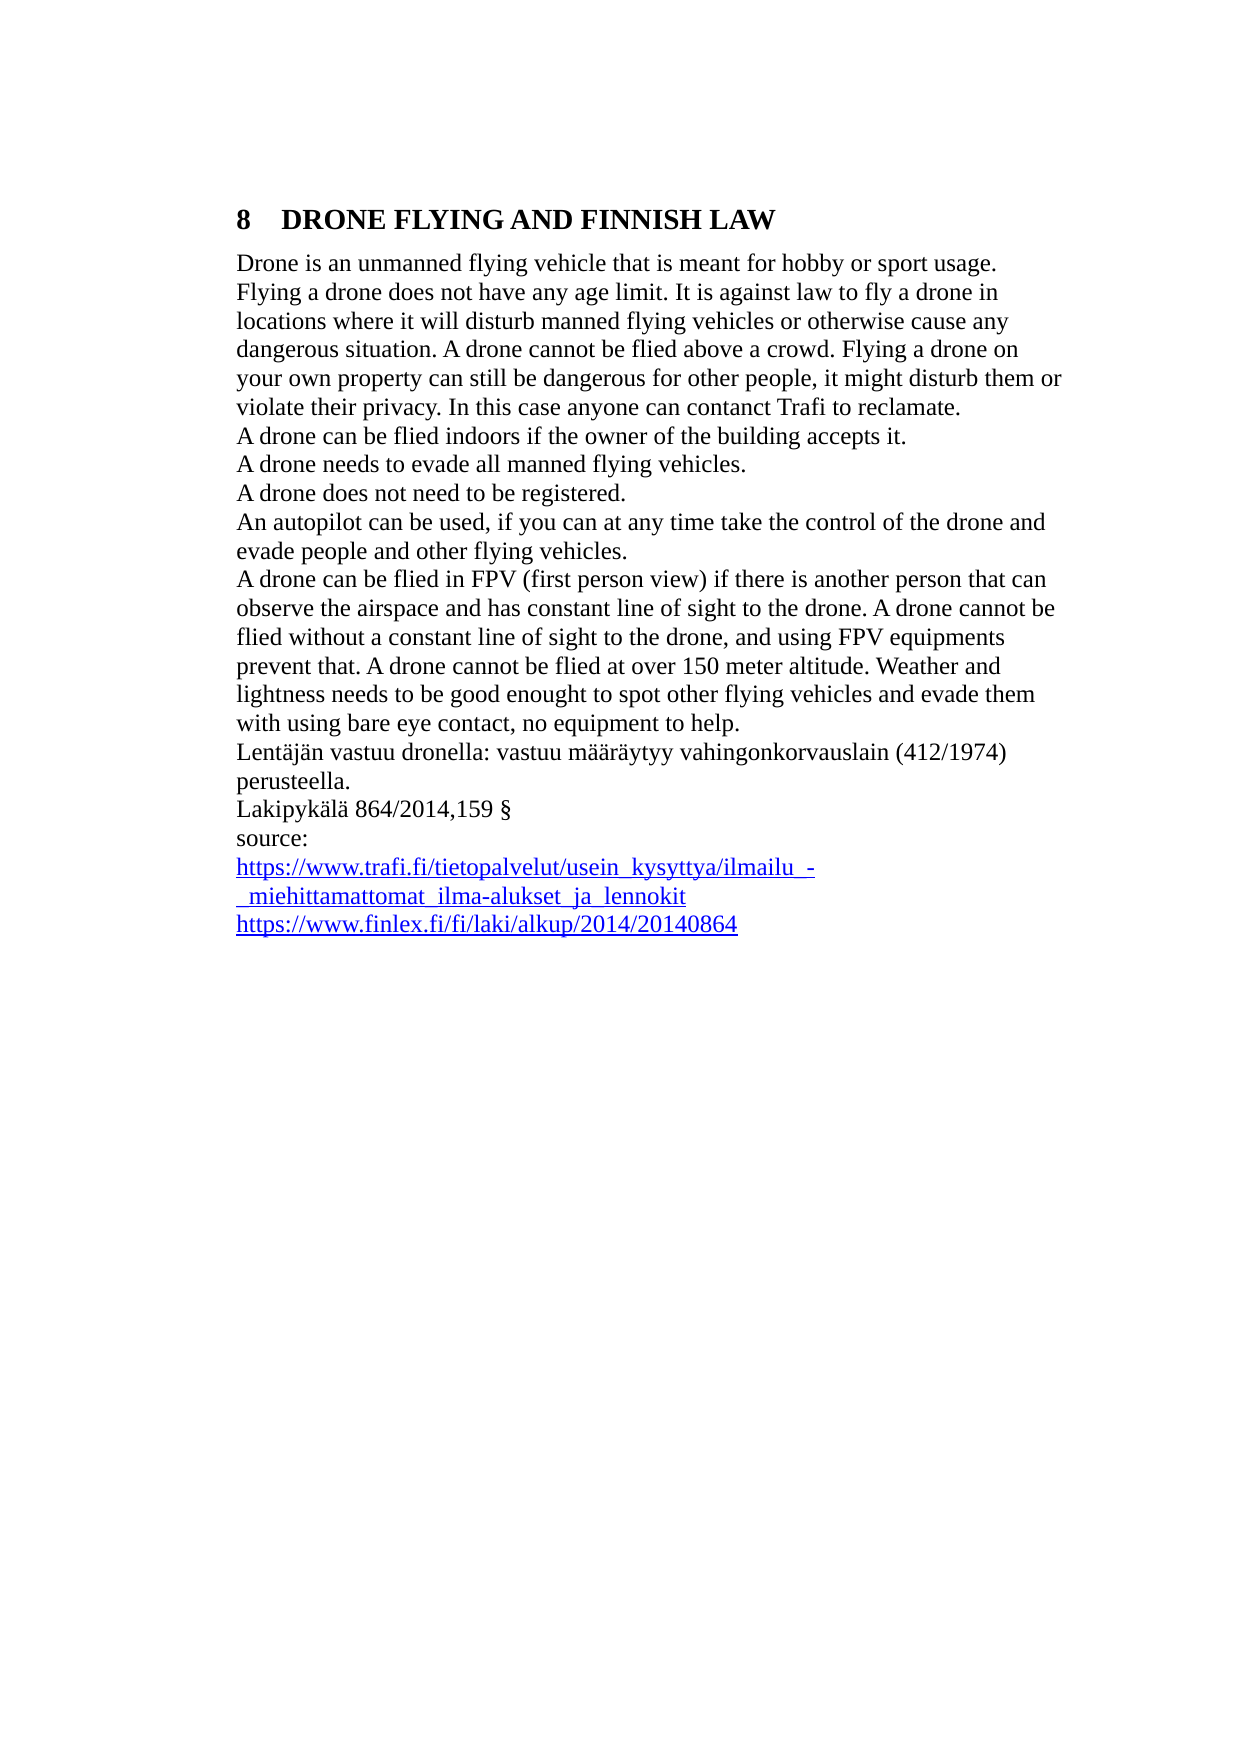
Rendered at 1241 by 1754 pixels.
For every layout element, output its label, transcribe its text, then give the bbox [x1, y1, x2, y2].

text An autopilot can be used, if you can at any time take the control of the drone and evade people and other flying vehicles. [236, 507, 1063, 564]
text A drone can be flied in FPV (first person view) if there is another person that can observe the airspace and has constant line of sight to the drone. A drone cannot be flied without a constant line of sight to the drone, and using FPV equipments prevent that. A drone cannot be flied at over 150 meter altitude. Weather and lightness needs to be good enought to spot other flying vehicles and evade them with using bare eye contact, no equipment to help. [236, 564, 1063, 737]
text https://www.finlex.fi/fi/laki/alkup/2014/20140864 [236, 909, 1063, 938]
text source: https://www.trafi.fi/tietopalvelut/usein_kysyttya/ilmailu_-_miehittamattomat_ilma-alukset_ja_lennokit [236, 823, 1063, 909]
text Lentäjän vastuu dronella: vastuu määräytyy vahingonkorvauslain (412/1974) perusteella. [236, 737, 1063, 794]
subtitle Drone flying and Finnish law [236, 202, 1063, 236]
text Drone is an unmanned flying vehicle that is meant for hobby or sport usage. Flying a drone does not have any age limit. It is against law to fly a drone in locations where it will disturb manned flying vehicles or otherwise cause any dangerous situation. A drone cannot be flied above a crowd. Flying a drone on your own property can still be dangerous for other people, it might disturb them or violate their privacy. In this case anyone can contanct Trafi to reclamate. [236, 248, 1063, 421]
text A drone needs to evade all manned flying vehicles. [236, 449, 1063, 478]
text A drone does not need to be registered. [236, 478, 1063, 507]
text A drone can be flied indoors if the owner of the building accepts it. [236, 421, 1063, 449]
text Lakipykälä 864/2014,159 § [236, 794, 1063, 823]
